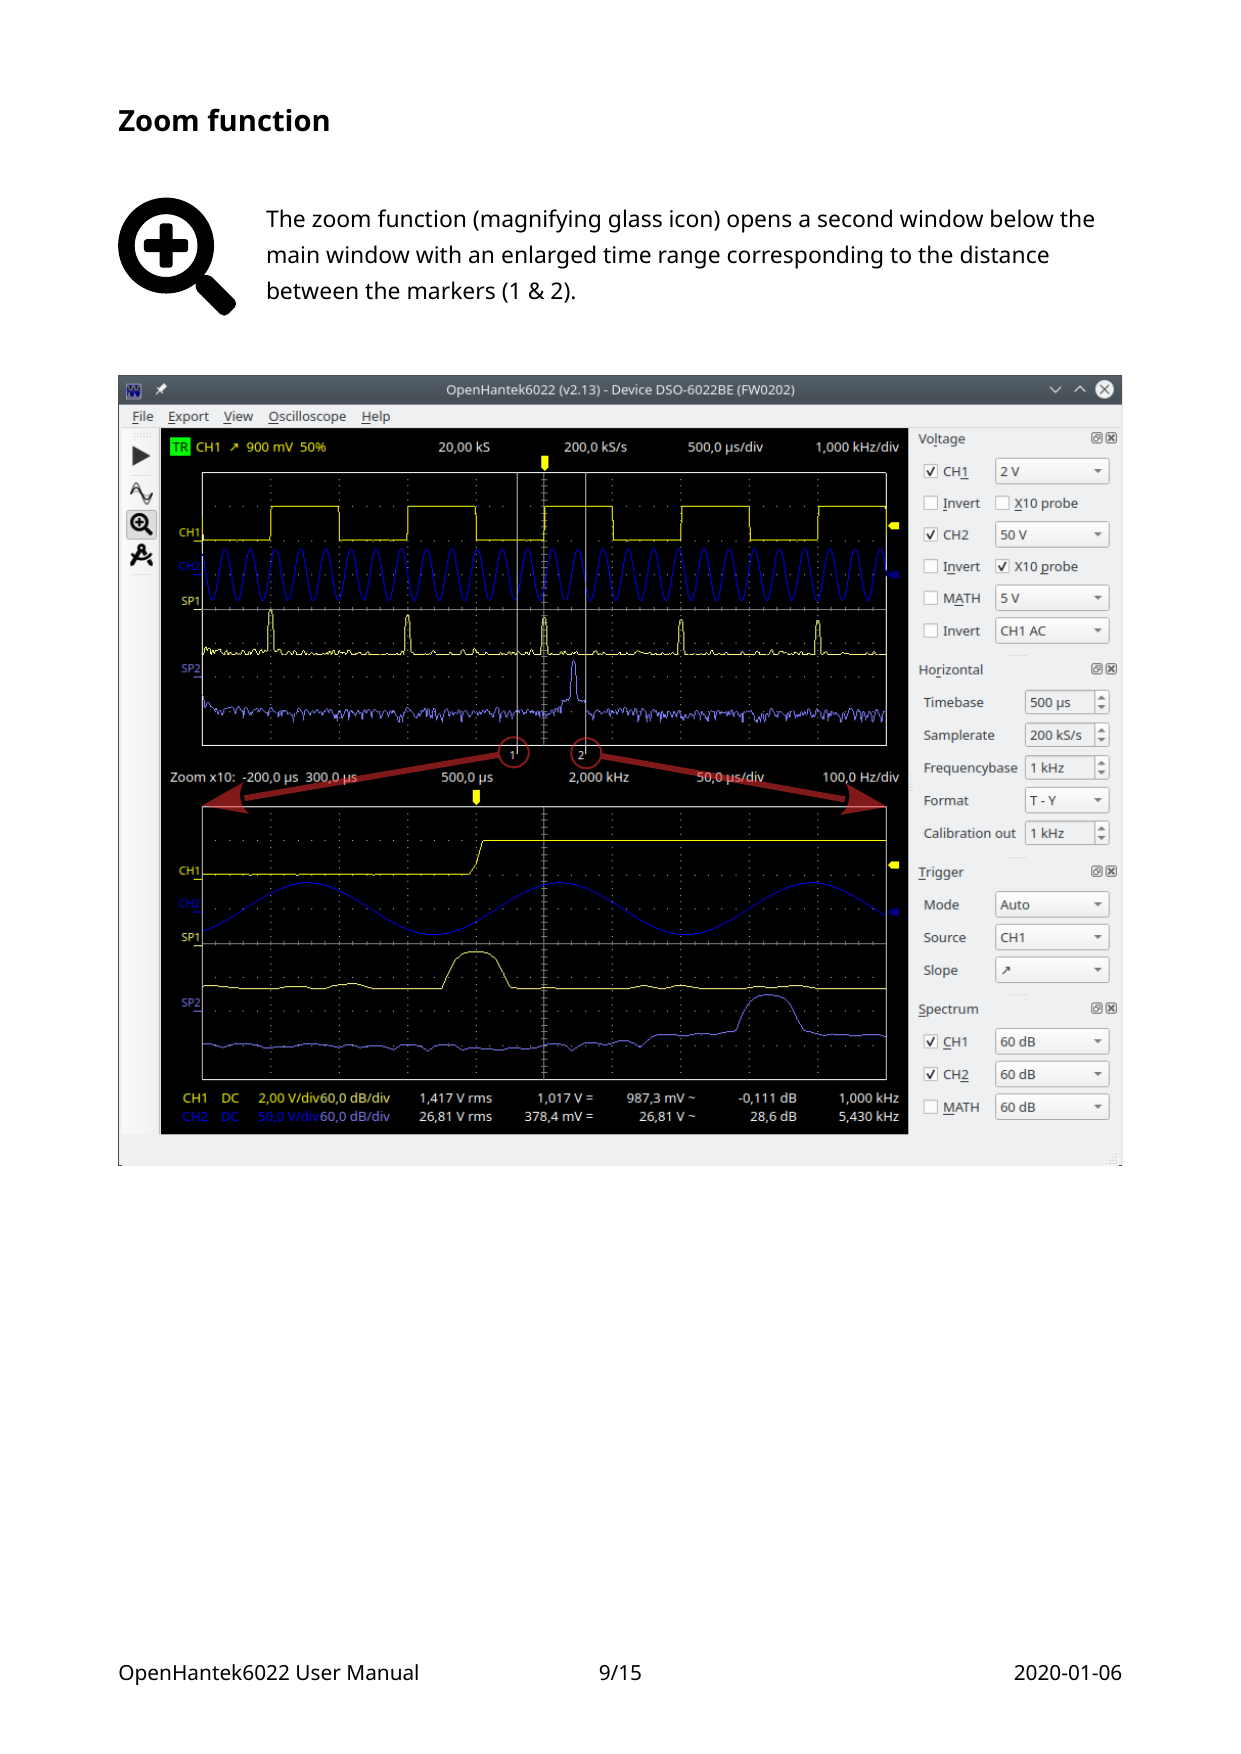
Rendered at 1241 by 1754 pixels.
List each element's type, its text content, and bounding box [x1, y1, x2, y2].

subtitle The zoom function (magnifying glass icon) opens a second window below the main window with an enlarged time range corresponding to the distance between the markers (1 & 2). [190, 203, 1122, 306]
picture [118, 375, 1123, 1166]
subtitle Zoom function [118, 100, 1122, 140]
subtitle [118, 255, 211, 306]
subtitle [135, 215, 197, 276]
